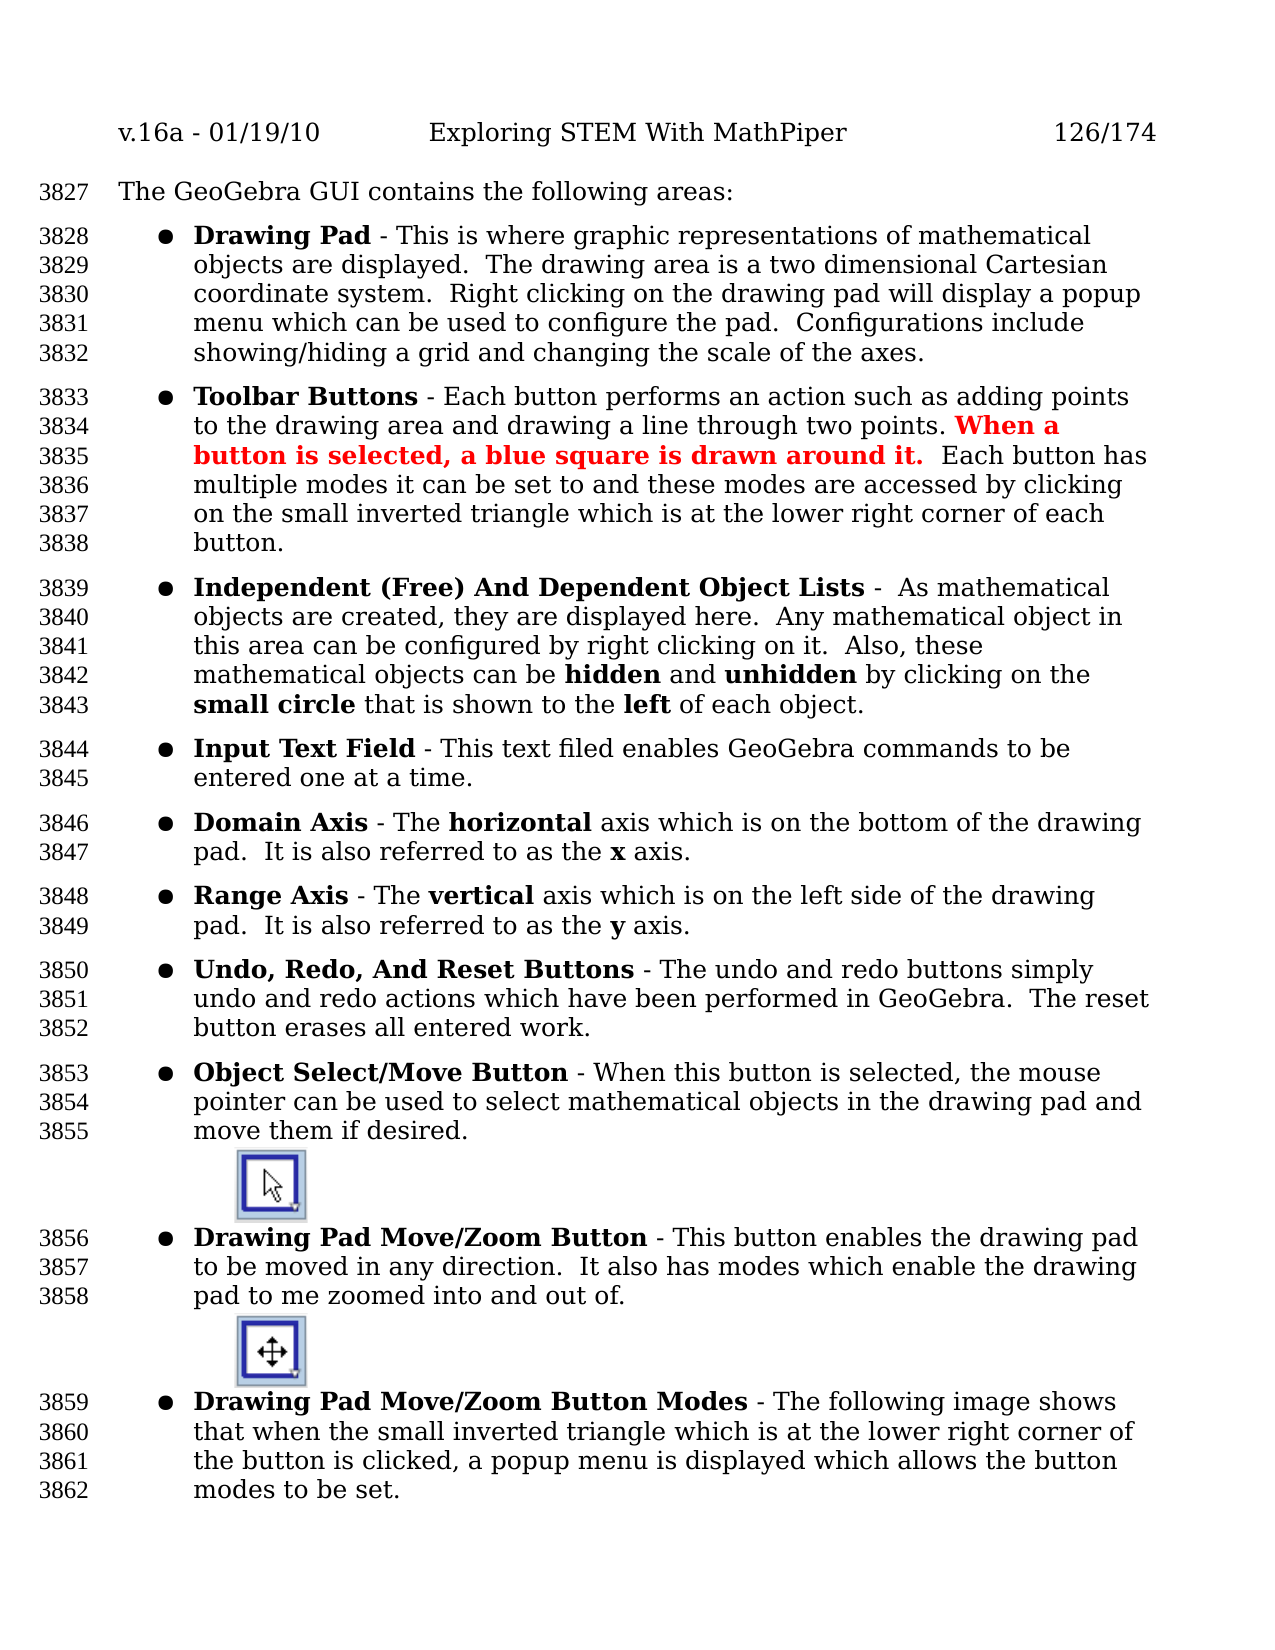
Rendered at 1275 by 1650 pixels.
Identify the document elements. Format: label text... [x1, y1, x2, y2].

picture [234, 1313, 308, 1388]
list Toolbar Buttons - Each button performs an action such as adding points to the drawing area and drawing a line through two points. When a button is selected, a blue square is drawn around it. Each button has multiple modes it can be set to and these modes are accessed by clicking on the small inverted triangle which is at the lower right corner of each button. [156, 382, 1157, 558]
list Drawing Pad Move/Zoom Button Modes - The following image shows that when the small inverted triangle which is at the lower right corner of the button is clicked, a popup menu is displayed which allows the button modes to be set. [156, 1385, 1157, 1504]
list Domain Axis - The horizontal axis which is on the bottom of the drawing pad. It is also referred to as the x axis. [156, 808, 1157, 866]
list Drawing Pad - This is where graphic representations of mathematical objects are displayed. The drawing area is a two dimensional Cartesian coordinate system. Right clicking on the drawing pad will display a popup menu which can be used to configure the pad. Configurations include showing/hiding a grid and changing the scale of the axes. [156, 221, 1157, 367]
text The GeoGebra GUI contains the following areas: [118, 177, 1157, 206]
list Undo, Redo, And Reset Buttons - The undo and redo buttons simply undo and redo actions which have been performed in GeoGebra. The reset button erases all entered work. [156, 955, 1157, 1043]
list Drawing Pad Move/Zoom Button - This button enables the drawing pad to be moved in any direction. It also has modes which enable the drawing pad to me zoomed into and out of. [156, 1220, 1157, 1310]
list Range Axis - The vertical axis which is on the left side of the drawing pad. It is also referred to as the y axis. [156, 881, 1157, 940]
list Input Text Field - This text filed enables GeoGebra commands to be entered one at a time. [156, 734, 1157, 793]
list Independent (Free) And Dependent Object Lists - As mathematical objects are created, they are displayed here. Any mathematical object in this area can be configured by right clicking on it. Also, these mathematical objects can be hidden and unhidden by clicking on the small circle that is shown to the left of each object. [156, 573, 1157, 719]
picture [234, 1147, 308, 1223]
list Object Select/Move Button - When this button is selected, the mouse pointer can be used to select mathematical objects in the drawing pad and move them if desired. [156, 1058, 1157, 1146]
